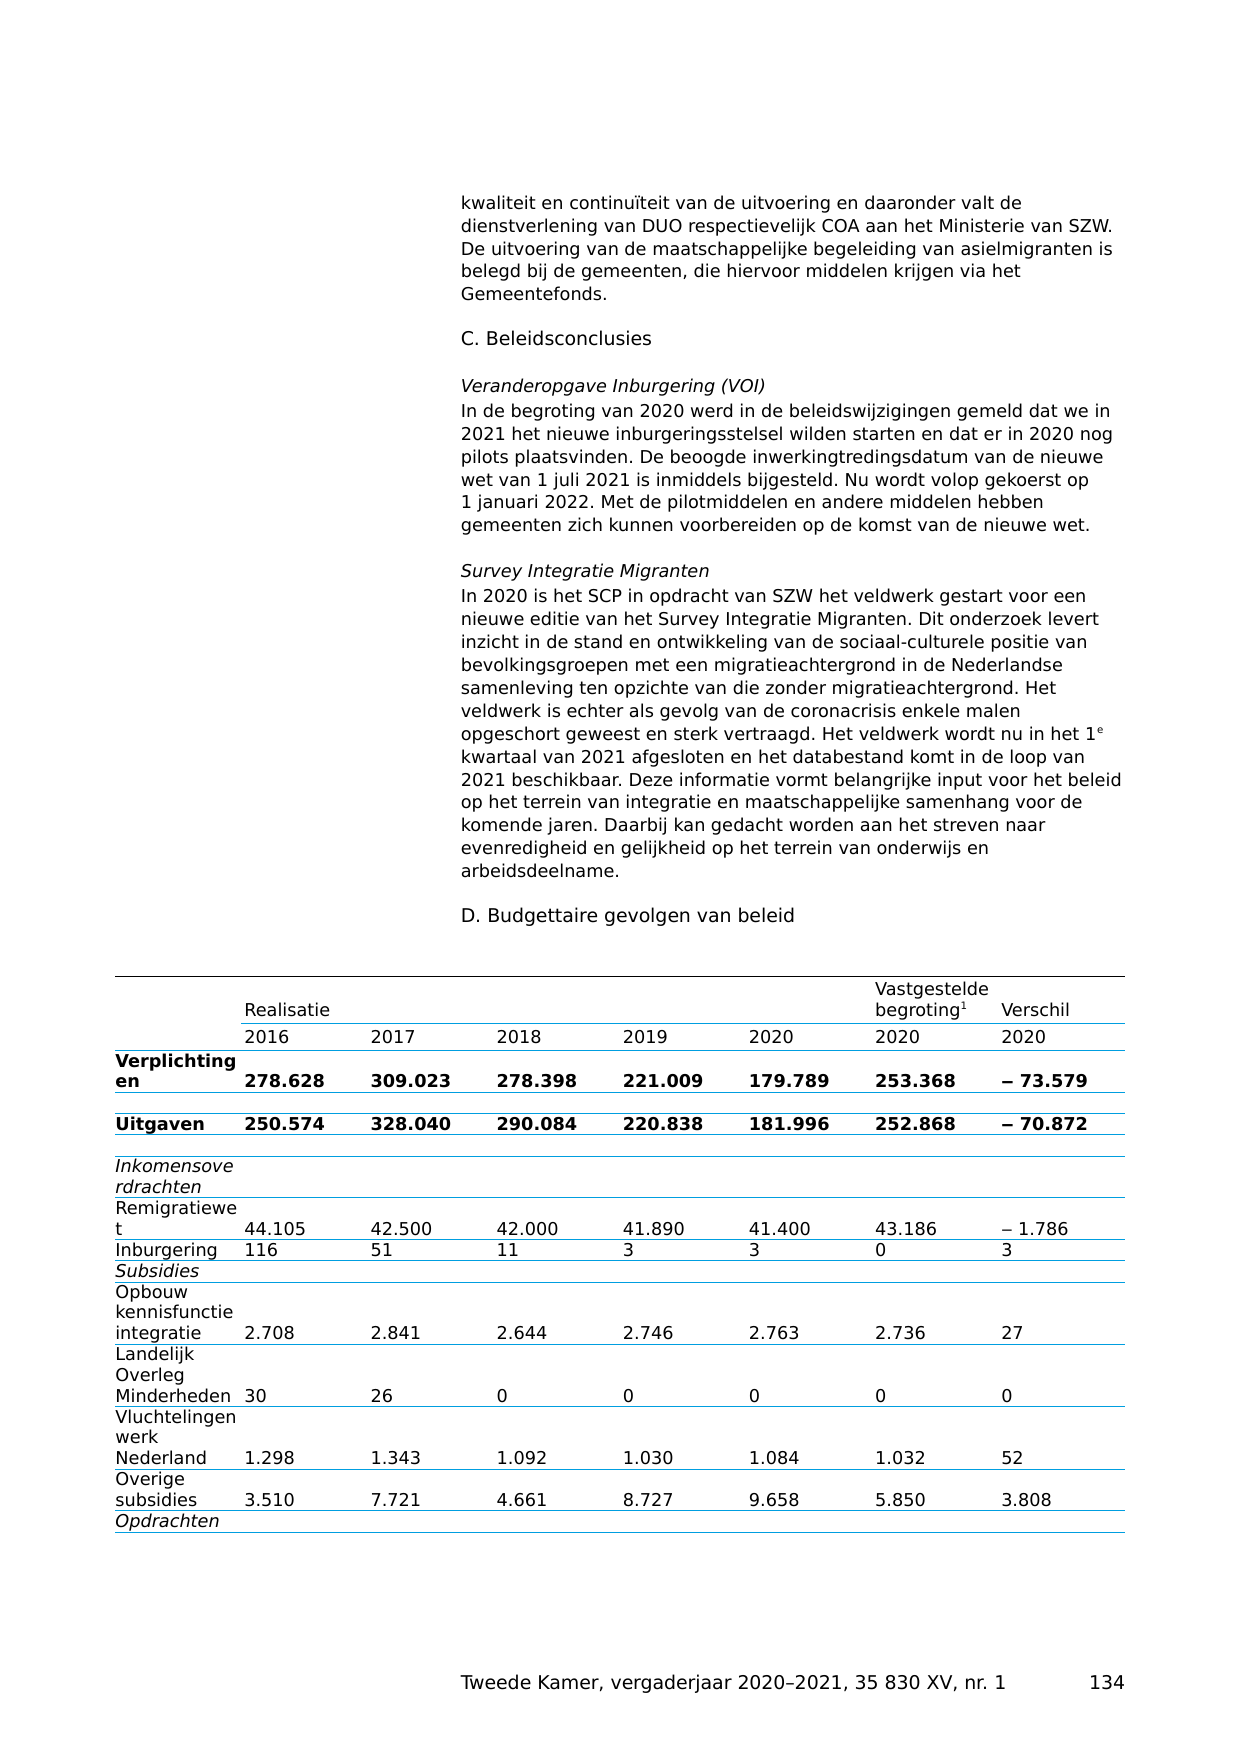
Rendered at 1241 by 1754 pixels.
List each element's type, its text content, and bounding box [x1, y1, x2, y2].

table_cell 2020 [872, 1024, 998, 1050]
table_cell 2019 [620, 1024, 746, 1050]
title D. Budgettaire gevolgen van beleid [461, 905, 1125, 927]
table_cell 2.841 [368, 1283, 493, 1344]
table_cell 2.746 [620, 1283, 746, 1344]
table_cell 0 [494, 1345, 620, 1406]
table_cell 3.808 [998, 1470, 1125, 1510]
table_cell [998, 1261, 1125, 1281]
table_cell [494, 1135, 620, 1156]
table_cell Uitgaven [115, 1114, 241, 1134]
table_cell Realisatie [241, 977, 872, 1023]
text In 2020 is het SCP in opdracht van SZW het veldwerk gestart voor een nieuwe editie van het Survey Integratie Migranten. Dit onderzoek levert inzicht in de stand en ontwikkeling van de sociaal-culturele positie van bevolkingsgroepen met een migratieachtergrond in de Nederlandse samenleving ten opzichte van die zonder migratieachtergrond. Het veldwerk is echter als gevolg van de coronacrisis enkele malen opgeschort geweest en sterk vertraagd. Het veldwerk wordt nu in het 1e kwartaal van 2021 afgesloten en het databestand komt in de loop van 2021 beschikbaar. Deze informatie vormt belangrijke input voor het beleid op het terrein van integratie en maatschappelijke samenhang voor de komende jaren. Daarbij kan gedacht worden aan het streven naar evenredigheid en gelijkheid op het terrein van onderwijs en arbeidsdeelname. [461, 584, 1125, 882]
table_cell 2017 [368, 1024, 493, 1050]
table_cell 1.092 [494, 1407, 620, 1468]
table_cell 2.644 [494, 1283, 620, 1344]
table_cell 253.368 [872, 1051, 998, 1092]
table_cell Overige subsidies [115, 1470, 241, 1510]
table_cell 116 [241, 1240, 367, 1260]
table_cell 0 [872, 1345, 998, 1406]
table_cell 0 [746, 1345, 872, 1406]
table_cell [998, 1157, 1125, 1197]
table_cell 328.040 [368, 1114, 493, 1134]
text In de begroting van 2020 werd in de beleidswijzigingen gemeld dat we in 2021 het nieuwe inburgeringsstelsel wilden starten en dat er in 2020 nog pilots plaatsvinden. De beoogde inwerkingtredingsdatum van de nieuwe wet van 1 juli 2021 is inmiddels bijgesteld. Nu wordt volop gekoerst op 1 januari 2022. Met de pilotmiddelen en andere middelen hebben gemeenten zich kunnen voorbereiden op de komst van de nieuwe wet. [461, 399, 1125, 536]
table_cell Subsidies [115, 1261, 241, 1281]
table_cell 42.000 [494, 1198, 620, 1239]
table_cell 3 [746, 1240, 872, 1260]
table_cell 1.298 [241, 1407, 367, 1468]
table_cell 1.343 [368, 1407, 493, 1468]
table_cell [115, 1093, 241, 1113]
table_cell 5.850 [872, 1470, 998, 1510]
table_cell Landelijk Overleg Minderheden [115, 1345, 241, 1406]
table_cell 42.500 [368, 1198, 493, 1239]
table_cell [494, 1093, 620, 1113]
table_cell Vluchtelingenwerk Nederland [115, 1407, 241, 1468]
table_cell 0 [620, 1345, 746, 1406]
table_cell 1.032 [872, 1407, 998, 1468]
table_cell 9.658 [746, 1470, 872, 1510]
table_cell [620, 1135, 746, 1156]
table_cell 30 [241, 1345, 367, 1406]
table_cell [494, 1157, 620, 1197]
table_cell [620, 1157, 746, 1197]
table_cell 4.661 [494, 1470, 620, 1510]
table_cell [494, 1261, 620, 1281]
table_cell 309.023 [368, 1051, 493, 1092]
table_cell [620, 1511, 746, 1531]
table_cell 44.105 [241, 1198, 367, 1239]
table_cell ‒ 1.786 [998, 1198, 1125, 1239]
table_cell 250.574 [241, 1114, 367, 1134]
table_cell [241, 1157, 367, 1197]
table_cell 2018 [494, 1024, 620, 1050]
table_cell [998, 1093, 1125, 1113]
table_cell 11 [494, 1240, 620, 1260]
table_cell [241, 1135, 367, 1156]
table_cell 290.084 [494, 1114, 620, 1134]
table_cell [494, 1511, 620, 1531]
table_cell 0 [872, 1240, 998, 1260]
table_cell [368, 1511, 493, 1531]
table_cell 252.868 [872, 1114, 998, 1134]
table_cell Verschil [998, 977, 1125, 1023]
text Veranderopgave Inburgering (VOI) [461, 374, 1125, 397]
table_cell 7.721 [368, 1470, 493, 1510]
table_cell Verplichtingen [115, 1051, 241, 1092]
table_cell 2.763 [746, 1283, 872, 1344]
table_cell [998, 1511, 1125, 1531]
table_cell 51 [368, 1240, 493, 1260]
table_cell 181.996 [746, 1114, 872, 1134]
table_cell [115, 977, 241, 1050]
table_cell 3 [998, 1240, 1125, 1260]
table_cell [620, 1093, 746, 1113]
table_cell 1.084 [746, 1407, 872, 1468]
table_cell 2016 [241, 1024, 367, 1050]
table_cell [368, 1135, 493, 1156]
table_cell 3.510 [241, 1470, 367, 1510]
table_cell [998, 1135, 1125, 1156]
table_cell [241, 1511, 367, 1531]
text Survey Integratie Migranten [461, 559, 1125, 582]
table_cell [746, 1261, 872, 1281]
table_cell [872, 1093, 998, 1113]
table_cell [872, 1511, 998, 1531]
table_cell 26 [368, 1345, 493, 1406]
table_cell 220.838 [620, 1114, 746, 1134]
table_cell [872, 1261, 998, 1281]
table_cell ‒ 70.872 [998, 1114, 1125, 1134]
table_cell 221.009 [620, 1051, 746, 1092]
table_cell 2020 [746, 1024, 872, 1050]
table_cell 278.628 [241, 1051, 367, 1092]
table_cell 2020 [998, 1024, 1125, 1050]
table_cell [368, 1261, 493, 1281]
table_cell 52 [998, 1407, 1125, 1468]
table_cell ‒ 73.579 [998, 1051, 1125, 1092]
table_cell [115, 1135, 241, 1156]
table_cell 8.727 [620, 1470, 746, 1510]
table_cell Inburgering [115, 1240, 241, 1260]
table_cell Remigratiewet [115, 1198, 241, 1239]
text kwaliteit en continuïteit van de uitvoering en daaronder valt de dienstverlening van DUO respectievelijk COA aan het Ministerie van SZW. De uitvoering van de maatschappelijke begeleiding van asielmigranten is belegd bij de gemeenten, die hiervoor middelen krijgen via het Gemeentefonds. [461, 191, 1125, 305]
table_cell 278.398 [494, 1051, 620, 1092]
table_cell Opdrachten [115, 1511, 241, 1531]
table_cell [746, 1093, 872, 1113]
table_cell [746, 1135, 872, 1156]
table_cell 27 [998, 1283, 1125, 1344]
table_cell [241, 1093, 367, 1113]
title C. Beleidsconclusies [461, 328, 1125, 350]
table_cell 43.186 [872, 1198, 998, 1239]
table_cell 3 [620, 1240, 746, 1260]
table_cell [872, 1157, 998, 1197]
table_cell 41.400 [746, 1198, 872, 1239]
table_cell [620, 1261, 746, 1281]
table_cell 41.890 [620, 1198, 746, 1239]
table_cell [746, 1511, 872, 1531]
table_cell [872, 1135, 998, 1156]
table_cell 2.708 [241, 1283, 367, 1344]
table_cell Vastgestelde begroting1 [872, 977, 998, 1023]
table_cell Inkomensoverdrachten [115, 1157, 241, 1197]
table_cell [368, 1157, 493, 1197]
table_cell 0 [998, 1345, 1125, 1406]
table_cell [746, 1157, 872, 1197]
table_cell [241, 1261, 367, 1281]
table_cell 2.736 [872, 1283, 998, 1344]
table_cell 179.789 [746, 1051, 872, 1092]
table_cell Opbouw kennisfunctie integratie [115, 1283, 241, 1344]
table_cell 1.030 [620, 1407, 746, 1468]
table_header Tabel 88 Begrotingsgefinancierde budgettaire gevolgen van beleidsartikel 13 (bedragen x € 1.000) [115, 951, 1125, 976]
table_cell [368, 1093, 493, 1113]
